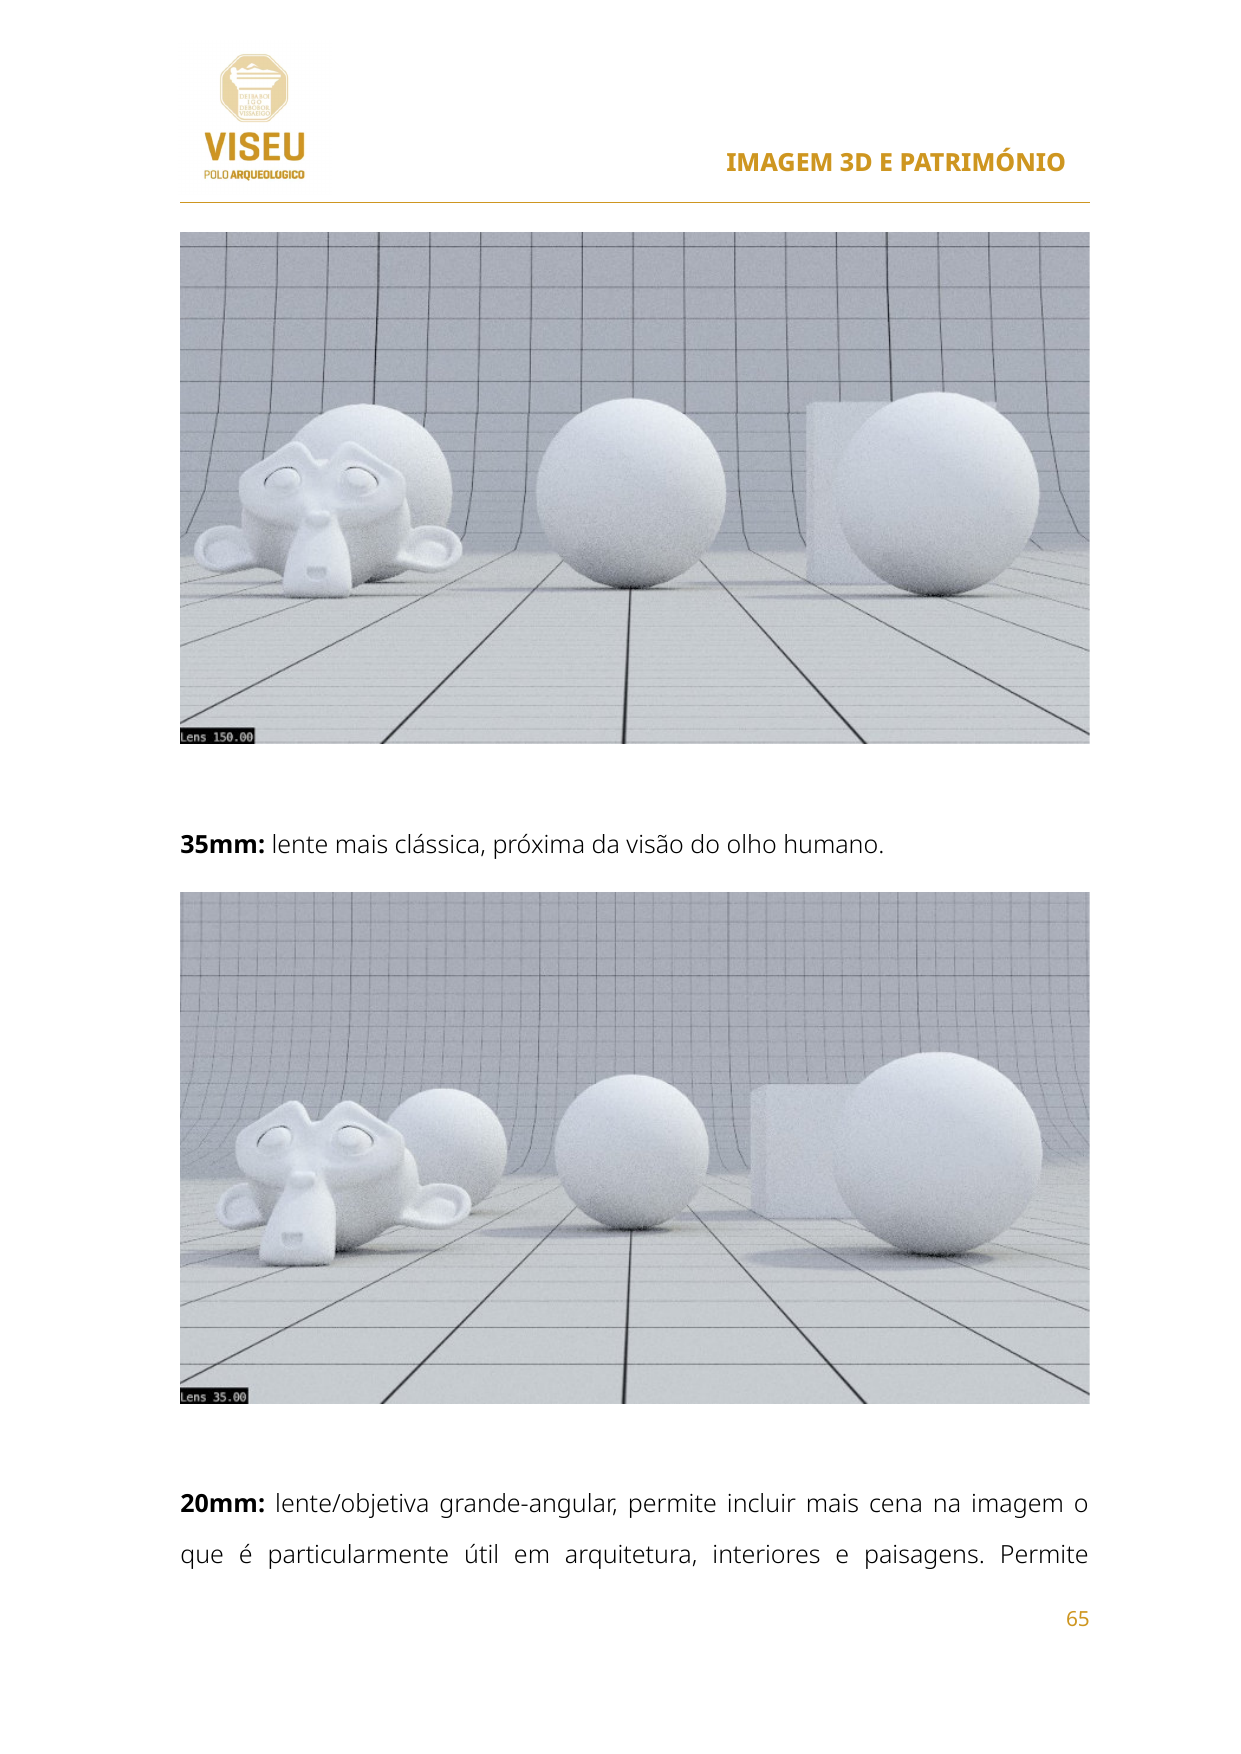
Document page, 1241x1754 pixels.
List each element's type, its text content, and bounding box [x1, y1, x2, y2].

picture [180, 892, 1090, 1404]
picture [180, 232, 1090, 744]
text 20mm: lente/objetiva grande-angular, permite incluir mais cena na imagem o que é particularmente útil em arquitetura, interiores e paisagens. Permite [180, 1486, 1090, 1571]
text 35mm: lente mais clássica, próxima da visão do olho humano. [180, 826, 1090, 861]
